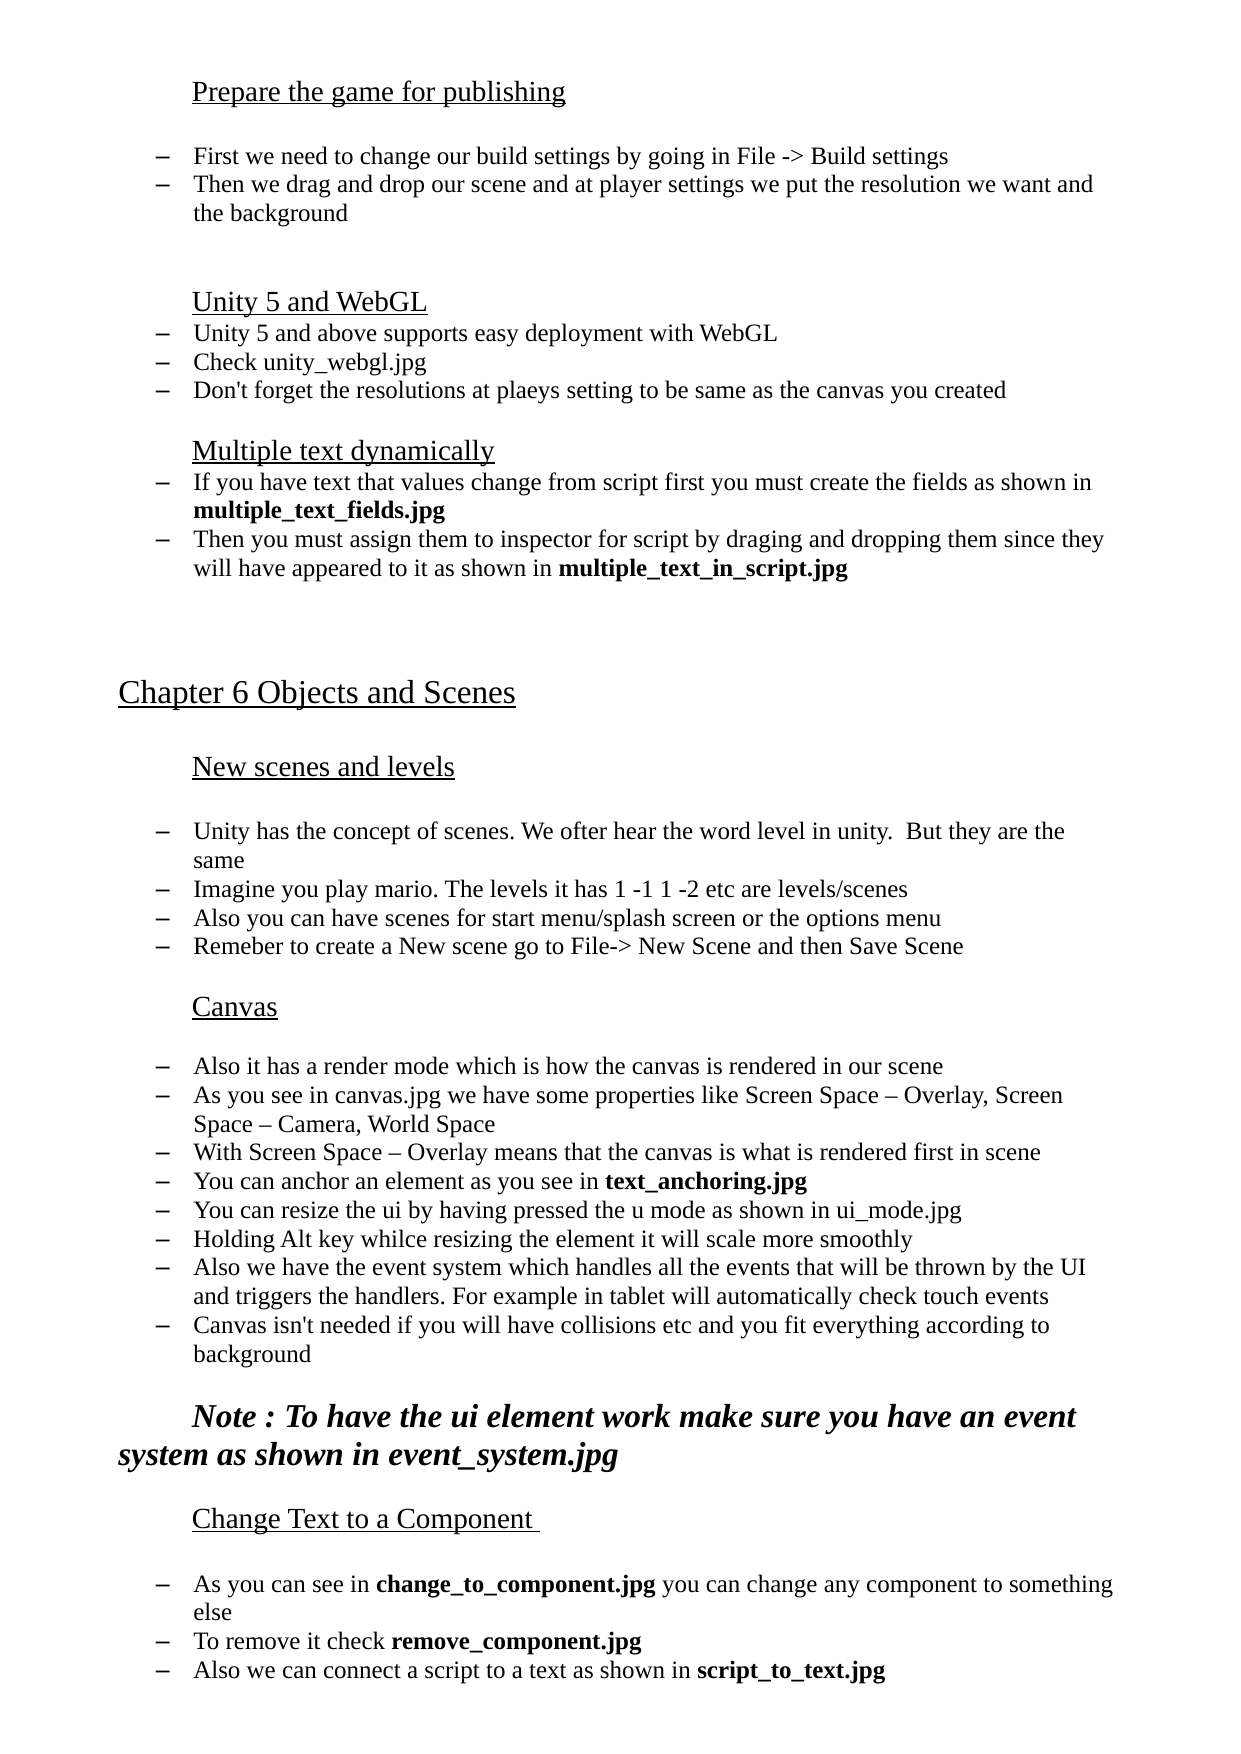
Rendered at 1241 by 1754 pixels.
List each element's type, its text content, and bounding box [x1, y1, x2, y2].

list Then we drag and drop our scene and at player settings we put the resolution we want and the background [156, 169, 1122, 227]
text Canvas [118, 989, 1122, 1022]
list Also you can have scenes for start menu/splash screen or the options menu [156, 903, 1122, 931]
list With Screen Space – Overlay means that the canvas is what is rendered first in scene [156, 1137, 1122, 1166]
text Change Text to a Component [118, 1502, 1122, 1535]
list Remeber to create a New scene go to File-> New Scene and then Save Scene [156, 931, 1122, 960]
list First we need to change our build settings by going in File -> Build settings [156, 141, 1122, 169]
text Unity 5 and WebGL [118, 284, 1122, 318]
list Also it has a render mode which is how the canvas is rendered in our scene [156, 1051, 1122, 1080]
list Imagine you play mario. The levels it has 1 -1 1 -2 etc are levels/scenes [156, 874, 1122, 903]
text Multiple text dynamically [118, 433, 1122, 467]
list Canvas isn't needed if you will have collisions etc and you fit everything according to background [156, 1310, 1122, 1367]
list Then you must assign them to inspector for script by draging and dropping them since they will have appeared to it as shown in multiple_text_in_script.jpg [156, 524, 1122, 582]
list Unity 5 and above supports easy deployment with WebGL [156, 318, 1122, 347]
list You can anchor an element as you see in text_anchoring.jpg [156, 1166, 1122, 1195]
list Check unity_webgl.jpg [156, 347, 1122, 376]
text Note : To have the ui element work make sure you have an event system as shown in event_system.jpg [118, 1396, 1122, 1473]
list As you can see in change_to_component.jpg you can change any component to something else [156, 1569, 1122, 1626]
list You can resize the ui by having pressed the u mode as shown in ui_mode.jpg [156, 1195, 1122, 1224]
list Unity has the concept of scenes. We ofter hear the word level in unity. But they are the same [156, 816, 1122, 874]
list Also we can connect a script to a text as shown in script_to_text.jpg [156, 1655, 1122, 1684]
list Also we have the event system which handles all the events that will be thrown by the UI and triggers the handlers. For example in tablet will automatically check touch events [156, 1252, 1122, 1310]
list Holding Alt key whilce resizing the element it will scale more smoothly [156, 1224, 1122, 1252]
list Don't forget the resolutions at plaeys setting to be same as the canvas you created [156, 376, 1122, 404]
list If you have text that values change from script first you must create the fields as shown in multiple_text_fields.jpg [156, 467, 1122, 524]
text New scenes and levels [118, 749, 1122, 783]
list To remove it check remove_component.jpg [156, 1626, 1122, 1655]
text Prepare the game for publishing [118, 74, 1122, 107]
text Chapter 6 Objects and Scenes [118, 673, 1122, 711]
list As you see in canvas.jpg we have some properties like Screen Space – Overlay, Screen Space – Camera, World Space [156, 1080, 1122, 1137]
